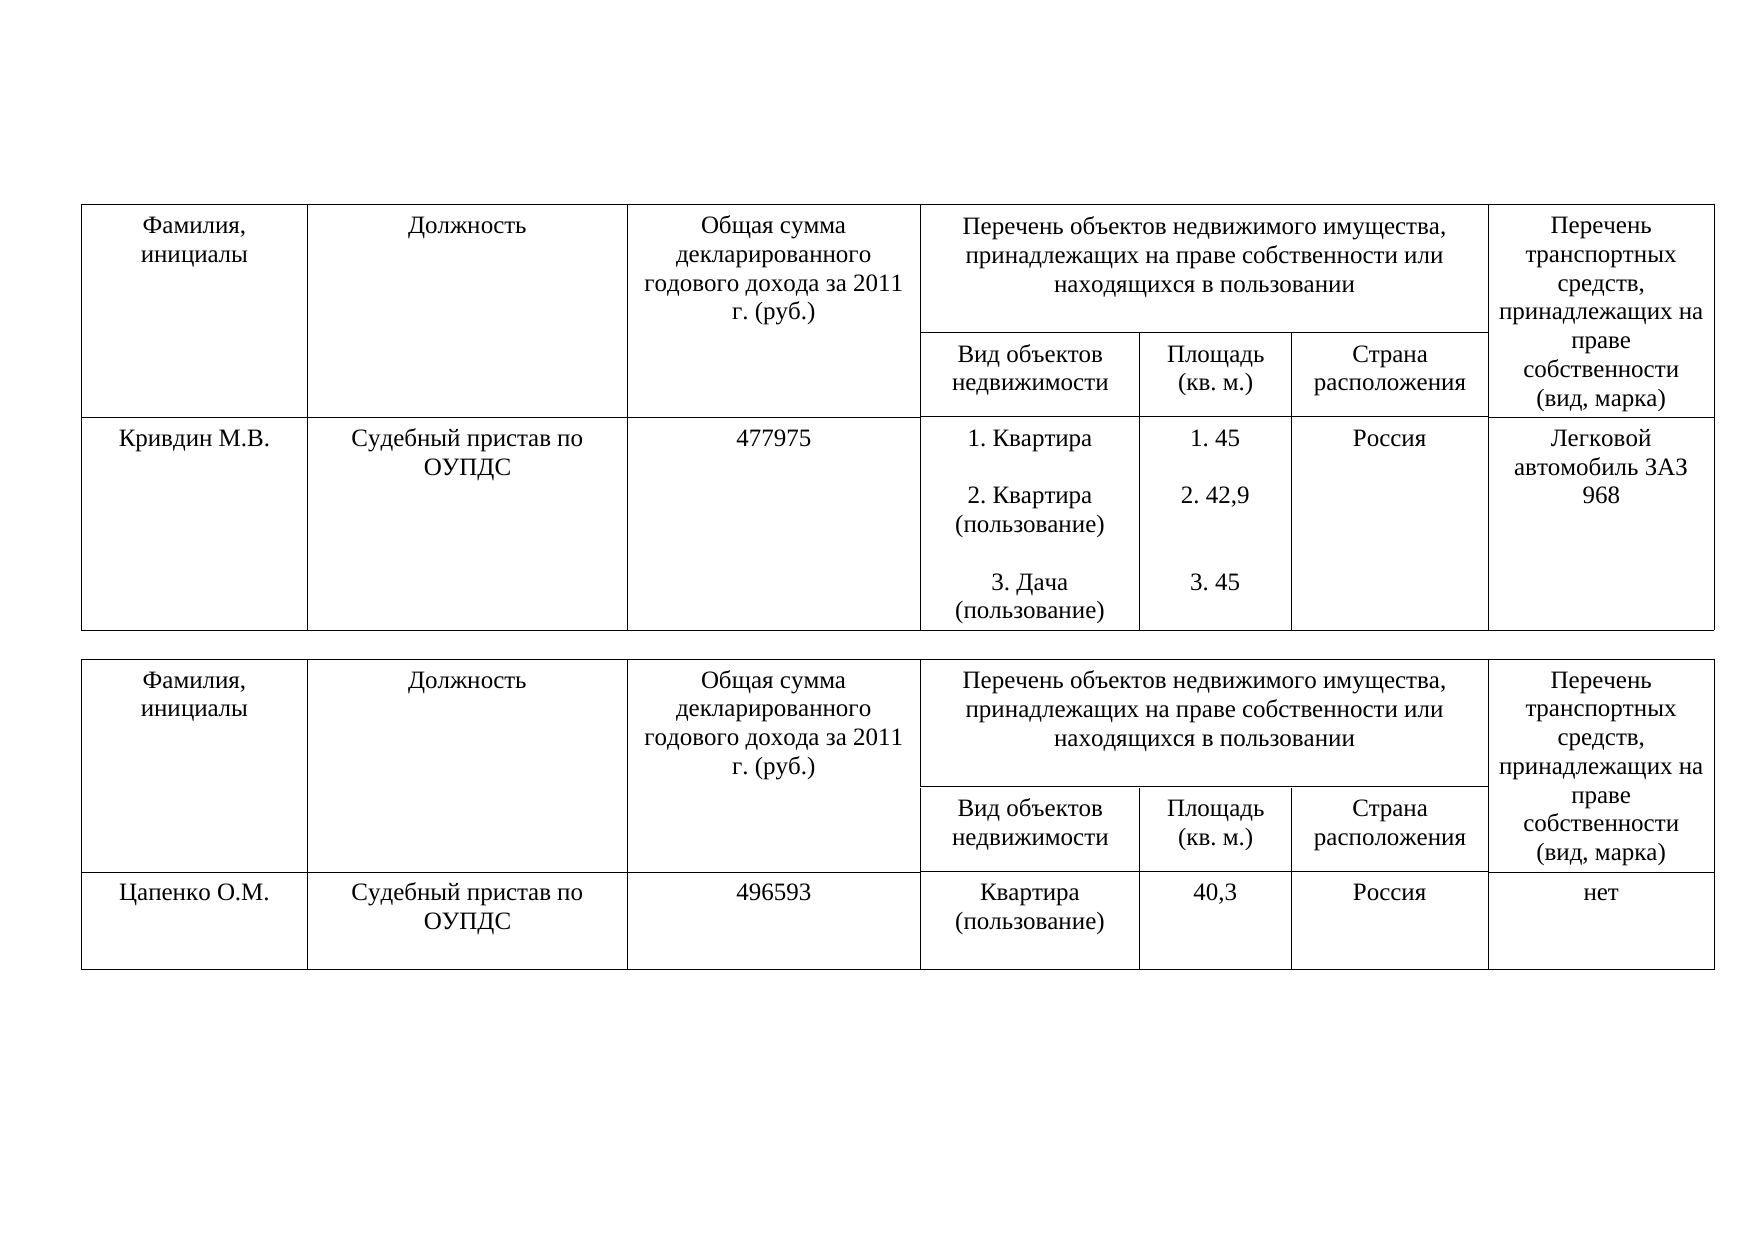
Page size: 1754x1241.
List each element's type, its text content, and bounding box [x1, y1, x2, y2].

table_cell Россия [1292, 417, 1488, 630]
table_cell 40,3 [1140, 872, 1291, 969]
table_header Фамилия, инициалы [82, 660, 307, 872]
table_cell Страна расположения [1292, 788, 1488, 871]
table_header Общая сумма декларированного годового дохода за 2011 г. (руб.) [628, 660, 920, 872]
table_header Общая сумма декларированного годового дохода за 2011 г. (руб.) [628, 205, 920, 417]
table_header Перечень объектов недвижимого имущества, принадлежащих на праве собственности или находящихся в пользовании [921, 660, 1488, 786]
table_cell 1. 45 2. 42,9 3. 45 [1140, 417, 1291, 630]
table_cell Легковой автомобиль ЗАЗ 968 [1489, 418, 1714, 630]
table_cell Россия [1292, 872, 1488, 969]
table_cell Вид объектов недвижимости [921, 333, 1139, 416]
table_header Перечень транспортных средств, принадлежащих на праве собственности (вид, марка) [1489, 205, 1714, 417]
table_cell Цапенко О.М. [82, 873, 307, 969]
table_header Должность [308, 660, 627, 872]
table_header Перечень транспортных средств, принадлежащих на праве собственности (вид, марка) [1489, 660, 1714, 872]
table_cell 496593 [628, 873, 920, 969]
table_cell Площадь (кв. м.) [1140, 788, 1291, 871]
table_cell Квартира (пользование) [921, 872, 1139, 969]
table_cell нет [1489, 873, 1714, 969]
table_header Должность [308, 205, 627, 417]
table_header Перечень объектов недвижимого имущества, принадлежащих на праве собственности или находящихся в пользовании [921, 205, 1488, 332]
table_cell Площадь (кв. м.) [1140, 333, 1291, 416]
table_cell Кривдин М.В. [82, 418, 307, 630]
table_cell Судебный пристав по ОУПДС [308, 873, 627, 969]
table_cell Судебный пристав по ОУПДС [308, 418, 627, 630]
table_header Фамилия, инициалы [82, 205, 307, 417]
table_cell Вид объектов недвижимости [921, 788, 1139, 871]
table_cell 477975 [628, 418, 920, 630]
table_cell 1. Квартира 2. Квартира (пользование) 3. Дача (пользование) [921, 417, 1139, 630]
table_cell Страна расположения [1292, 333, 1488, 416]
